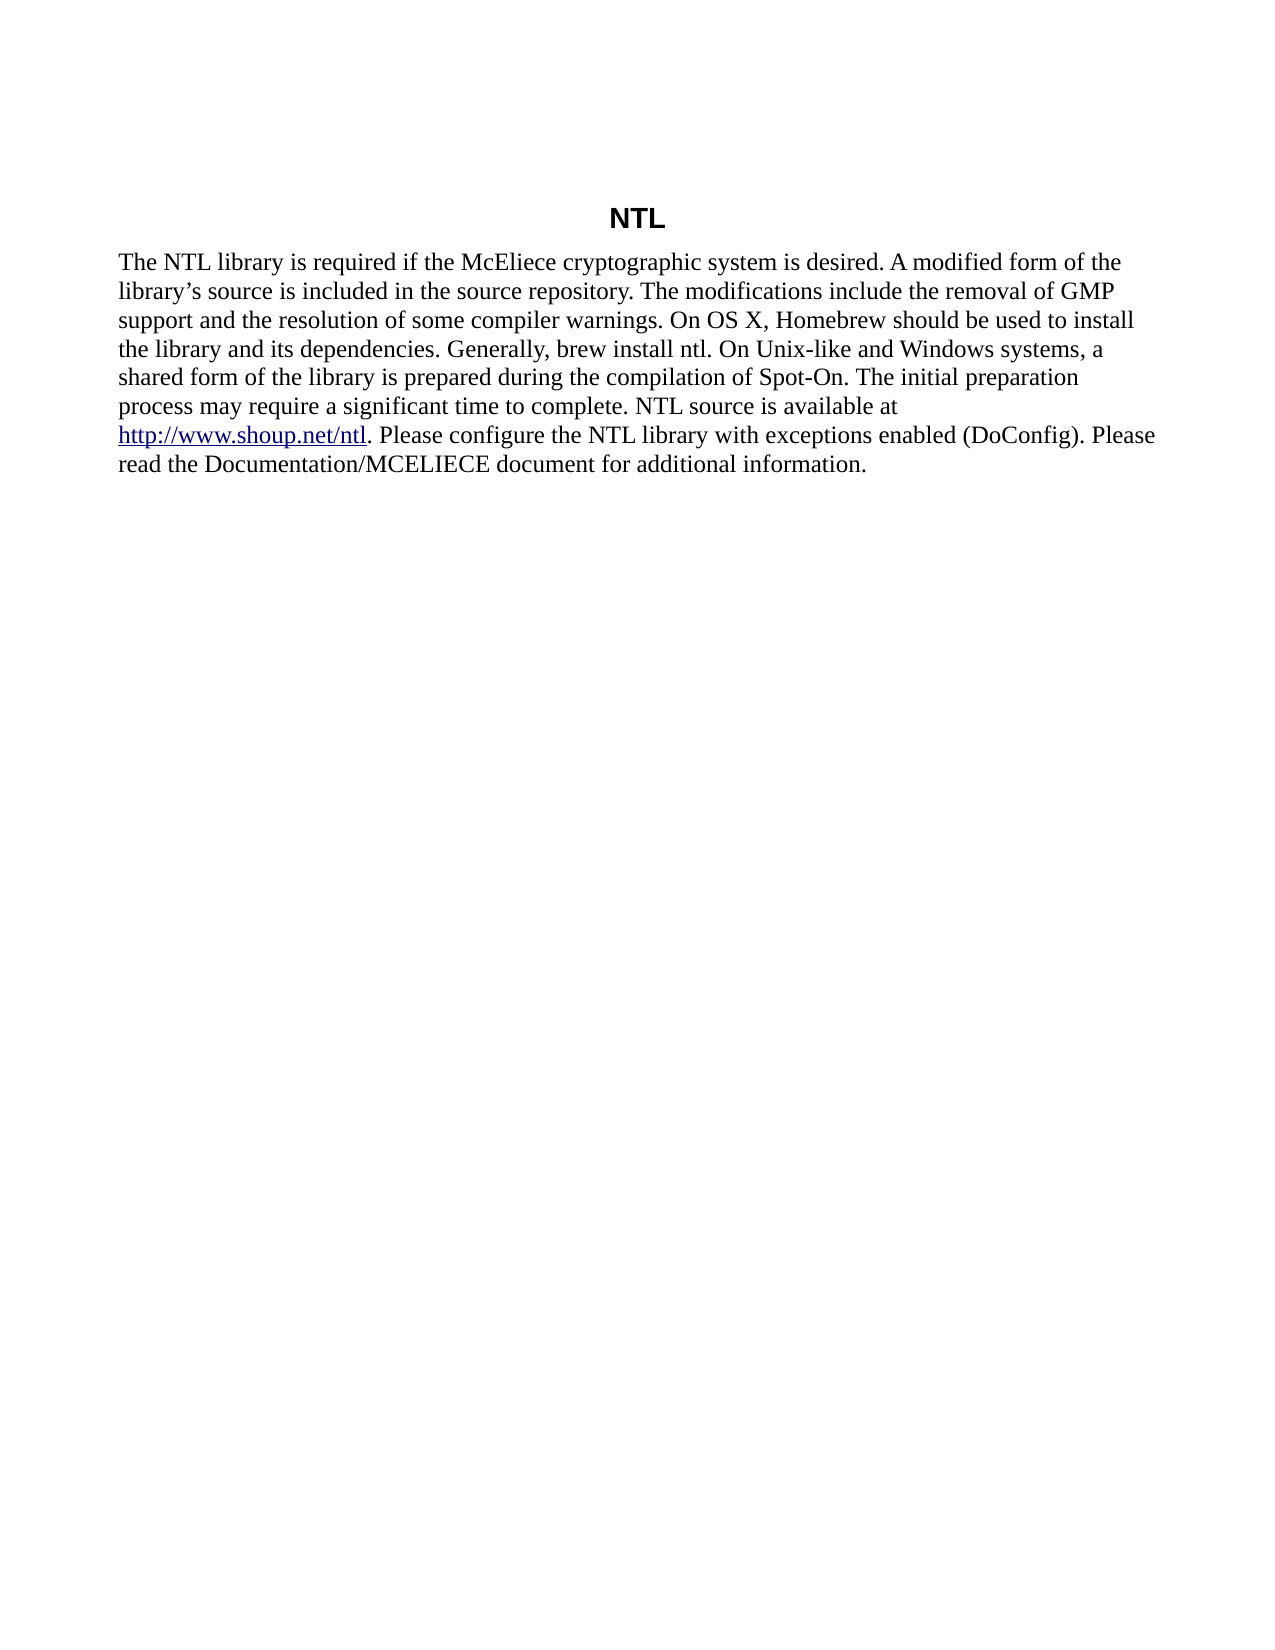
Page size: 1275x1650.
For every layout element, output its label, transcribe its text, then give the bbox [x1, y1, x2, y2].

subtitle NTL [118, 201, 1157, 235]
text The NTL library is required if the McEliece cryptographic system is desired. A modified form of the library’s source is included in the source repository. The modifications include the removal of GMP support and the resolution of some compiler warnings. On OS X, Homebrew should be used to install the library and its dependencies. Generally, brew install ntl. On Unix-like and Windows systems, a shared form of the library is prepared during the compilation of Spot-On. The initial preparation process may require a significant time to complete. NTL source is available at http://www.shoup.net/ntl. Please configure the NTL library with exceptions enabled (DoConfig). Please read the Documentation/MCELIECE document for additional information. [118, 247, 1157, 477]
